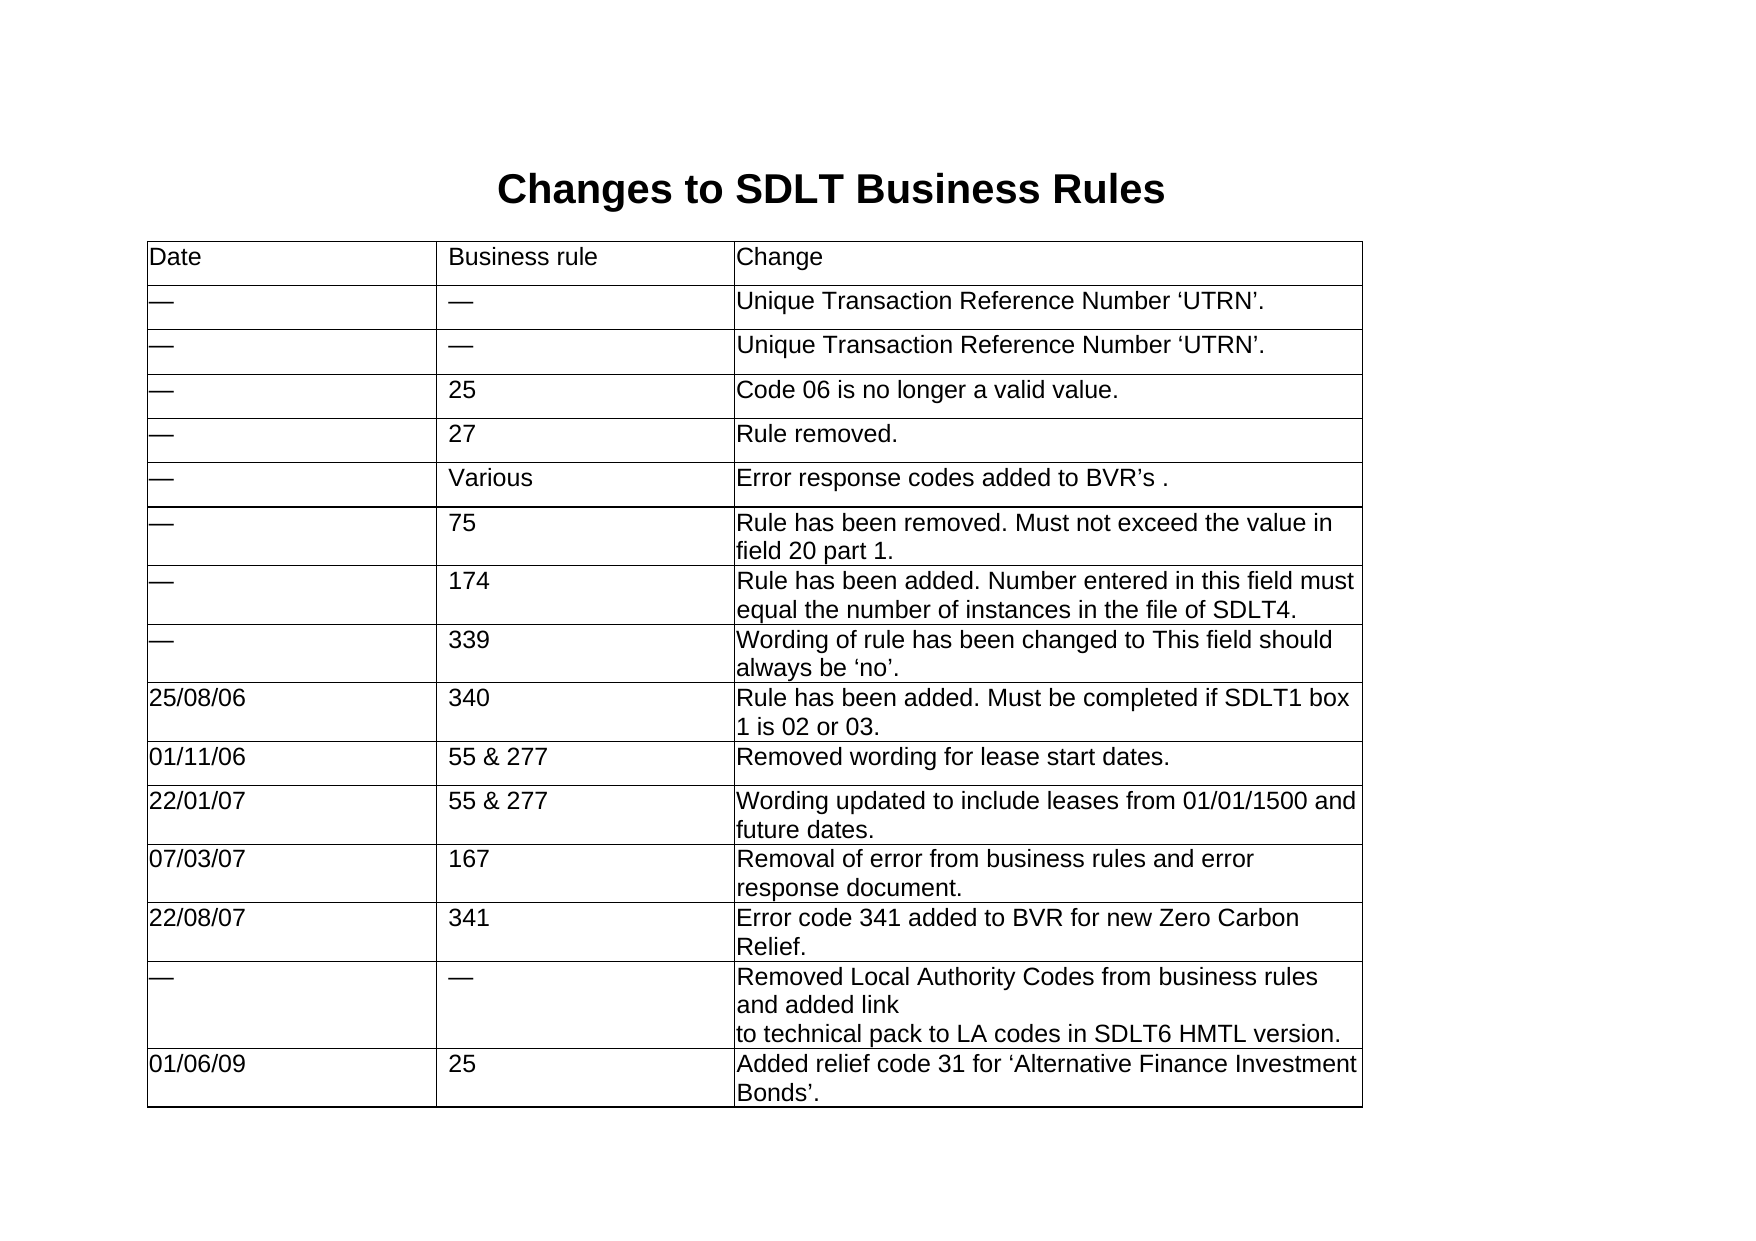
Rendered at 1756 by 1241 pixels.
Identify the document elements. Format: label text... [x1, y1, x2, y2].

table_header Business rule [437, 242, 734, 285]
table_cell Various [437, 463, 734, 506]
table_cell 341 [437, 903, 734, 961]
table_cell Wording updated to include leases from 01/01/1500 and future dates. [735, 786, 1362, 843]
table_cell — [148, 508, 436, 565]
table_cell Rule has been added. Number entered in this field must equal the number of instances in the file of SDLT4. [735, 566, 1362, 623]
table_cell Removed wording for lease start dates. [735, 742, 1362, 785]
table_cell — [437, 286, 734, 329]
table_cell 22/01/07 [148, 786, 436, 843]
table_cell — [437, 962, 734, 1048]
table_cell Wording of rule has been changed to This field should always be ‘no’. [735, 625, 1362, 682]
table_cell 25 [437, 1049, 734, 1106]
table_cell — [148, 463, 436, 506]
table_cell 22/08/07 [148, 903, 436, 961]
subtitle Changes to SDLT Business Rules [148, 164, 1515, 212]
table_cell Removed Local Authority Codes from business rules and added link to technical pack to LA codes in SDLT6 HMTL version. [735, 962, 1362, 1048]
table_cell — [148, 419, 436, 462]
table_cell — [148, 286, 436, 329]
table_cell — [148, 375, 436, 418]
table_cell Rule removed. [735, 419, 1362, 462]
table_cell 01/11/06 [148, 742, 436, 785]
table_cell 167 [437, 845, 734, 902]
table_cell — [148, 962, 436, 1048]
table_cell Removal of error from business rules and error response document. [735, 845, 1362, 902]
table_header Date [148, 242, 436, 285]
table_cell Code 06 is no longer a valid value. [735, 375, 1362, 418]
table_cell 75 [437, 508, 734, 565]
table_cell — [148, 566, 436, 623]
table_cell 27 [437, 419, 734, 462]
table_cell Error code 341 added to BVR for new Zero Carbon Relief. [735, 903, 1362, 961]
table_cell 339 [437, 625, 734, 682]
table_cell 07/03/07 [148, 845, 436, 902]
table_cell 55 & 277 [437, 742, 734, 785]
table_cell Added relief code 31 for ‘Alternative Finance Investment Bonds’. [735, 1049, 1362, 1106]
table_cell 340 [437, 683, 734, 741]
table_cell Unique Transaction Reference Number ‘UTRN’. [735, 286, 1362, 329]
table_cell — [437, 330, 734, 374]
table_cell Unique Transaction Reference Number ‘UTRN’. [735, 330, 1362, 374]
table_cell 25/08/06 [148, 683, 436, 741]
table_cell Error response codes added to BVR’s . [735, 463, 1362, 506]
table_header Change [735, 242, 1362, 285]
table_cell — [148, 625, 436, 682]
table_cell Rule has been added. Must be completed if SDLT1 box 1 is 02 or 03. [735, 683, 1362, 741]
table_cell — [148, 330, 436, 374]
table_cell 174 [437, 566, 734, 623]
table_cell Rule has been removed. Must not exceed the value in field 20 part 1. [735, 508, 1362, 565]
table_cell 55 & 277 [437, 786, 734, 843]
table_cell 25 [437, 375, 734, 418]
table_cell 01/06/09 [148, 1049, 436, 1106]
